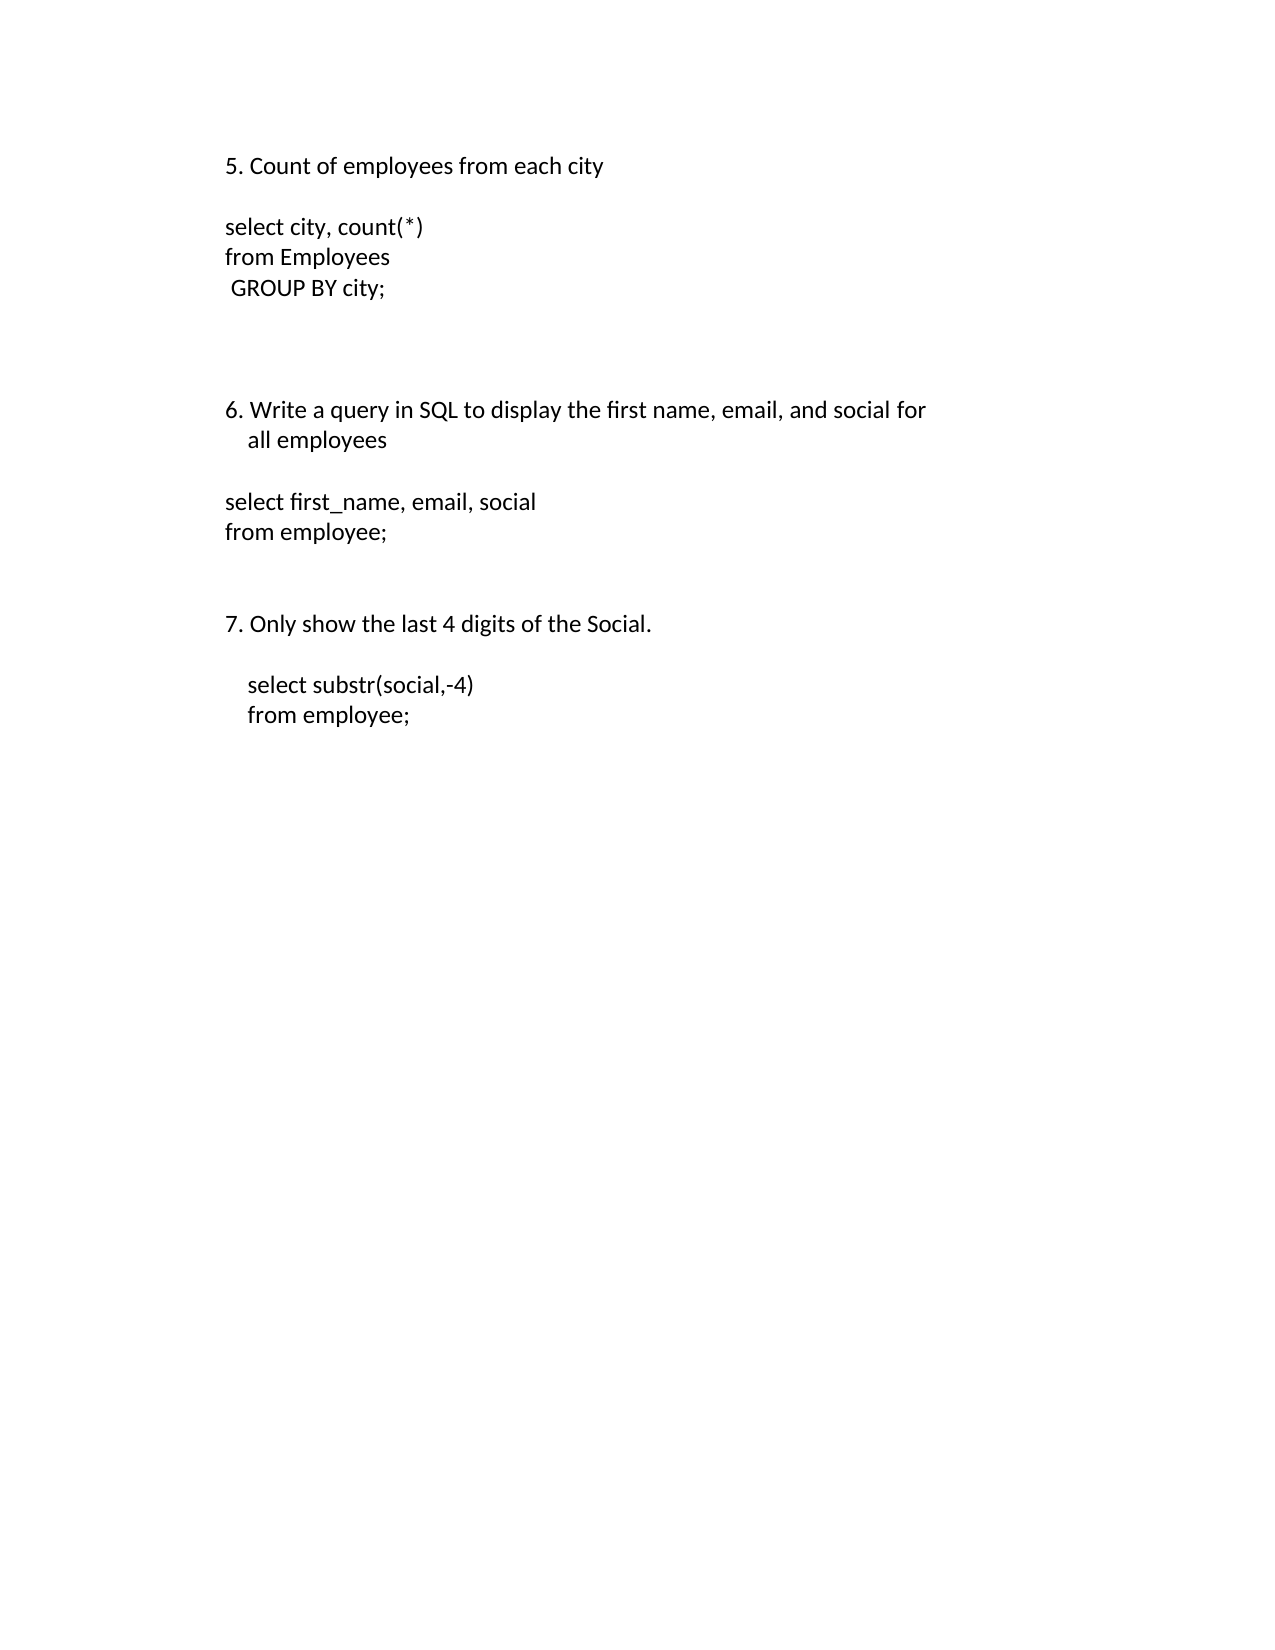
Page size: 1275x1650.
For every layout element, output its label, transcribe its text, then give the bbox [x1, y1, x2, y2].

list from employee; [225, 699, 1125, 730]
list from employee; [225, 516, 1125, 547]
list select city, count(*) [225, 211, 1125, 242]
list GROUP BY city; [225, 272, 1125, 303]
list 6. Write a query in SQL to display the first name, email, and social for [225, 394, 1125, 425]
list 7. Only show the last 4 digits of the Social. [225, 608, 1125, 638]
list all employees [225, 425, 1125, 486]
list from Employees [225, 242, 1125, 272]
list select substr(social,-4) [225, 669, 1125, 699]
list 5. Count of employees from each city [225, 150, 1125, 181]
list select first_name, email, social [225, 486, 1125, 516]
